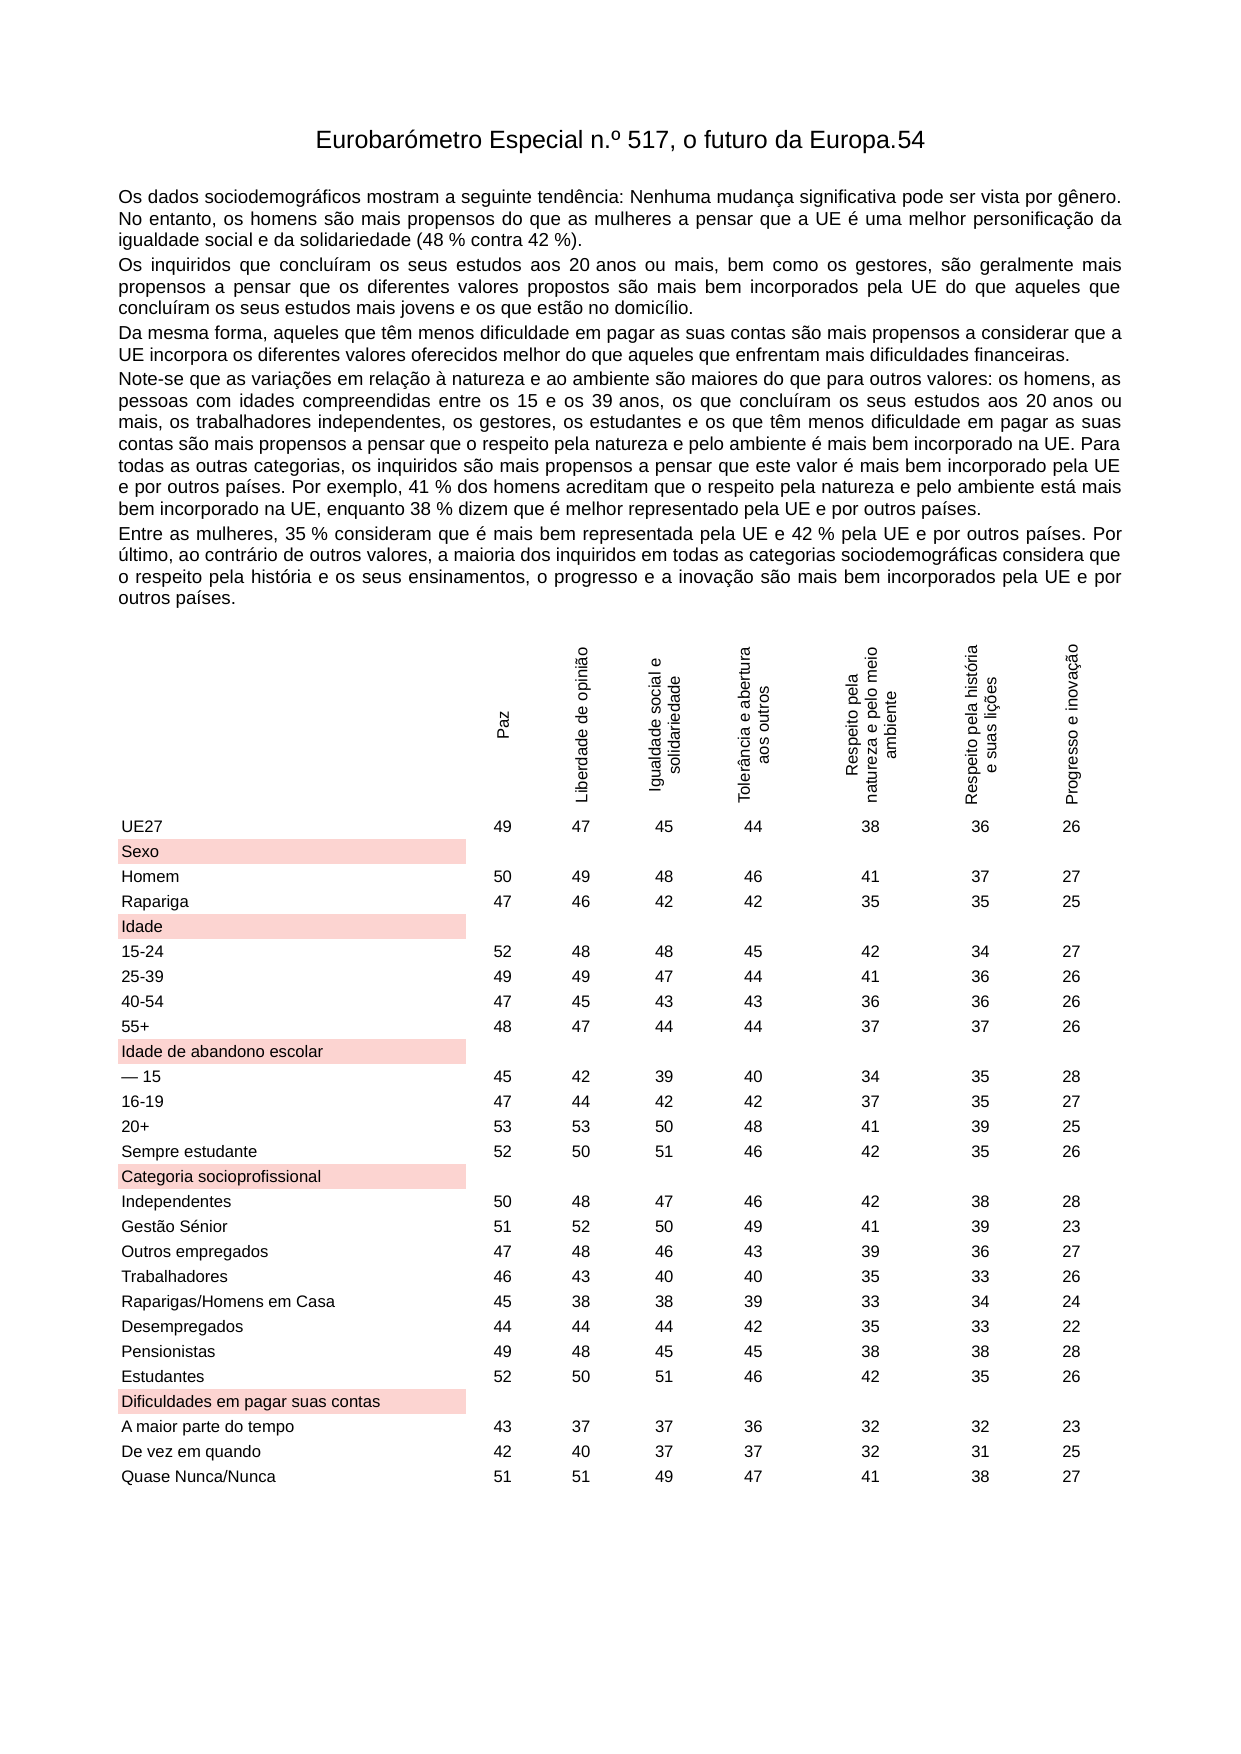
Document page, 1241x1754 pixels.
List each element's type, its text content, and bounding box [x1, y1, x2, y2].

table_cell 34 [940, 939, 1020, 964]
table_cell Estudantes [118, 1364, 466, 1389]
table_cell 48 [622, 864, 706, 889]
table_cell Raparigas/Homens em Casa [118, 1289, 466, 1314]
table_cell [622, 1389, 706, 1414]
table_cell 35 [940, 1139, 1020, 1164]
table_cell Trabalhadores [118, 1264, 466, 1289]
table_cell [540, 839, 622, 864]
table_cell 39 [940, 1114, 1020, 1139]
table_cell 24 [1020, 1289, 1122, 1314]
table_cell UE27 [118, 814, 466, 839]
table_cell 47 [706, 1464, 801, 1489]
table_cell [622, 839, 706, 864]
table_cell 32 [801, 1439, 940, 1464]
table_cell 42 [622, 1089, 706, 1114]
table_cell 46 [706, 1139, 801, 1164]
table_cell 44 [466, 1314, 539, 1339]
table_header Tolerância e abertura aos outros [706, 637, 801, 814]
table_cell 48 [706, 1114, 801, 1139]
table_cell 46 [622, 1239, 706, 1264]
table_cell 40 [706, 1264, 801, 1289]
table_cell 37 [540, 1414, 622, 1439]
table_cell 44 [540, 1314, 622, 1339]
table_cell 42 [801, 1364, 940, 1389]
table_cell 51 [466, 1214, 539, 1239]
table_cell 41 [801, 864, 940, 889]
table_cell 15-24 [118, 939, 466, 964]
table_cell 50 [540, 1139, 622, 1164]
table_cell [940, 839, 1020, 864]
table_cell 42 [706, 1314, 801, 1339]
table_cell 37 [801, 1089, 940, 1114]
table_cell 23 [1020, 1214, 1122, 1239]
table_cell 44 [622, 1014, 706, 1039]
table_cell 49 [706, 1214, 801, 1239]
table_cell 25-39 [118, 964, 466, 989]
table_cell 50 [540, 1364, 622, 1389]
table_header Paz [466, 637, 539, 814]
table_cell Categoria socioprofissional [118, 1164, 466, 1189]
table_cell Dificuldades em pagar suas contas [118, 1389, 466, 1414]
table_cell 39 [940, 1214, 1020, 1239]
table_cell [540, 1164, 622, 1189]
table_cell [706, 1164, 801, 1189]
table_cell 32 [940, 1414, 1020, 1439]
text Os dados sociodemográficos mostram a seguinte tendência: Nenhuma mudança significativa pode ser vista por gênero. No entanto, os homens são mais propensos do que as mulheres a pensar que a UE é uma melhor personificação da igualdade social e da solidariedade (48 % contra 42 %). [118, 186, 1122, 251]
table_cell 26 [1020, 964, 1122, 989]
table_cell [801, 1164, 940, 1189]
table_cell De vez em quando [118, 1439, 466, 1464]
table_cell [466, 839, 539, 864]
table_cell 25 [1020, 1114, 1122, 1139]
table_cell 38 [940, 1464, 1020, 1489]
table_cell 47 [466, 1239, 539, 1264]
table_cell 28 [1020, 1064, 1122, 1089]
table_cell 35 [940, 1089, 1020, 1114]
table_cell 26 [1020, 1139, 1122, 1164]
table_cell 27 [1020, 1239, 1122, 1264]
text Note-se que as variações em relação à natureza e ao ambiente são maiores do que para outros valores: os homens, as pessoas com idades compreendidas entre os 15 e os 39 anos, os que concluíram os seus estudos aos 20 anos ou mais, os trabalhadores independentes, os gestores, os estudantes e os que têm menos dificuldade em pagar as suas contas são mais propensos a pensar que o respeito pela natureza e pelo ambiente é mais bem incorporado na UE. Para todas as outras categorias, os inquiridos são mais propensos a pensar que este valor é mais bem incorporado pela UE e por outros países. Por exemplo, 41 % dos homens acreditam que o respeito pela natureza e pelo ambiente está mais bem incorporado na UE, enquanto 38 % dizem que é melhor representado pela UE e por outros países. [118, 368, 1122, 519]
table_cell 36 [801, 989, 940, 1014]
table_cell 53 [466, 1114, 539, 1139]
table_header Liberdade de opinião [540, 637, 622, 814]
table_cell 35 [940, 889, 1020, 914]
table_cell [1020, 914, 1122, 939]
table_cell 37 [940, 864, 1020, 889]
table_cell 41 [801, 964, 940, 989]
table_cell 47 [622, 964, 706, 989]
table_cell [1020, 1039, 1122, 1064]
table_cell 47 [622, 1189, 706, 1214]
table_cell 39 [622, 1064, 706, 1089]
table_cell 36 [940, 814, 1020, 839]
table_cell 35 [801, 1264, 940, 1289]
table_cell 42 [706, 889, 801, 914]
table_cell Gestão Sénior [118, 1214, 466, 1239]
table_cell 49 [540, 864, 622, 889]
table_cell 40-54 [118, 989, 466, 1014]
table_cell 36 [706, 1414, 801, 1439]
table_cell [940, 1164, 1020, 1189]
table_cell 44 [706, 814, 801, 839]
table_cell [706, 839, 801, 864]
table_cell 50 [622, 1114, 706, 1139]
table_cell 46 [706, 864, 801, 889]
table_cell 48 [540, 939, 622, 964]
table_cell 50 [622, 1214, 706, 1239]
table_cell 37 [706, 1439, 801, 1464]
table_cell 38 [801, 1339, 940, 1364]
table_cell 47 [466, 989, 539, 1014]
table_cell [540, 914, 622, 939]
table_cell Sempre estudante [118, 1139, 466, 1164]
table_cell 37 [622, 1414, 706, 1439]
table_cell 49 [466, 964, 539, 989]
table_cell [801, 1389, 940, 1414]
table_cell 43 [466, 1414, 539, 1439]
table_cell Rapariga [118, 889, 466, 914]
table_cell [706, 914, 801, 939]
table_cell 44 [706, 964, 801, 989]
table_cell Desempregados [118, 1314, 466, 1339]
table_cell Quase Nunca/Nunca [118, 1464, 466, 1489]
table_cell 45 [466, 1289, 539, 1314]
table_cell [1020, 1164, 1122, 1189]
table_cell 42 [466, 1439, 539, 1464]
table_cell 52 [466, 1139, 539, 1164]
table_cell 35 [940, 1064, 1020, 1089]
table_cell 46 [706, 1364, 801, 1389]
table_cell 38 [940, 1339, 1020, 1364]
table_cell 53 [540, 1114, 622, 1139]
table_cell 26 [1020, 1264, 1122, 1289]
table_cell 41 [801, 1214, 940, 1239]
table_cell 40 [706, 1064, 801, 1089]
table_cell 26 [1020, 1364, 1122, 1389]
table_cell 37 [622, 1439, 706, 1464]
table_cell 48 [540, 1339, 622, 1364]
table_cell 38 [540, 1289, 622, 1314]
table_cell 34 [801, 1064, 940, 1089]
table_cell 51 [622, 1139, 706, 1164]
table_cell A maior parte do tempo [118, 1414, 466, 1439]
table_cell 35 [940, 1364, 1020, 1389]
table_cell 51 [622, 1364, 706, 1389]
table_cell [940, 1039, 1020, 1064]
table_cell 46 [706, 1189, 801, 1214]
table_cell 49 [540, 964, 622, 989]
table_cell [540, 1389, 622, 1414]
table_cell [801, 914, 940, 939]
table_cell [940, 914, 1020, 939]
table_cell 35 [801, 889, 940, 914]
table_cell 27 [1020, 1089, 1122, 1114]
text Os inquiridos que concluíram os seus estudos aos 20 anos ou mais, bem como os gestores, são geralmente mais propensos a pensar que os diferentes valores propostos são mais bem incorporados pela UE do que aqueles que concluíram os seus estudos mais jovens e os que estão no domicílio. [118, 254, 1122, 319]
table_cell [466, 1164, 539, 1189]
table_cell 41 [801, 1114, 940, 1139]
table_cell 42 [801, 1189, 940, 1214]
table_cell 52 [466, 939, 539, 964]
table_cell 51 [466, 1464, 539, 1489]
table_cell [466, 914, 539, 939]
table_cell Homem [118, 864, 466, 889]
table_header Respeito pela natureza e pelo meio ambiente [801, 637, 940, 814]
table_cell 45 [706, 939, 801, 964]
table_cell 49 [466, 1339, 539, 1364]
table_cell [622, 1039, 706, 1064]
table_cell 32 [801, 1414, 940, 1439]
table_cell [801, 1039, 940, 1064]
table_cell 42 [706, 1089, 801, 1114]
table_cell 28 [1020, 1339, 1122, 1364]
table_cell [801, 839, 940, 864]
table_cell 39 [801, 1239, 940, 1264]
text Da mesma forma, aqueles que têm menos dificuldade em pagar as suas contas são mais propensos a considerar que a UE incorpora os diferentes valores oferecidos melhor do que aqueles que enfrentam mais dificuldades financeiras. [118, 322, 1122, 365]
table_cell 43 [622, 989, 706, 1014]
table_cell 28 [1020, 1189, 1122, 1214]
table_cell [540, 1039, 622, 1064]
table_cell 31 [940, 1439, 1020, 1464]
table_cell 41 [801, 1464, 940, 1489]
table_cell 38 [940, 1189, 1020, 1214]
table_cell 38 [801, 814, 940, 839]
table_cell 20+ [118, 1114, 466, 1139]
table_cell 55+ [118, 1014, 466, 1039]
table_cell 44 [706, 1014, 801, 1039]
table_cell 22 [1020, 1314, 1122, 1339]
table_cell 49 [622, 1464, 706, 1489]
table_cell 38 [622, 1289, 706, 1314]
table_cell Sexo [118, 839, 466, 864]
table_cell 25 [1020, 1439, 1122, 1464]
table_cell 45 [540, 989, 622, 1014]
table_cell 52 [466, 1364, 539, 1389]
table_header [118, 637, 466, 814]
table_cell 45 [466, 1064, 539, 1089]
table_cell 27 [1020, 1464, 1122, 1489]
table_cell 33 [940, 1314, 1020, 1339]
table_cell 48 [466, 1014, 539, 1039]
table_cell [466, 1039, 539, 1064]
table_cell [706, 1039, 801, 1064]
table_cell 23 [1020, 1414, 1122, 1439]
table_cell Independentes [118, 1189, 466, 1214]
table_cell 37 [940, 1014, 1020, 1039]
table_cell 43 [706, 1239, 801, 1264]
table_cell [1020, 1389, 1122, 1414]
table_cell 42 [801, 1139, 940, 1164]
table_cell 25 [1020, 889, 1122, 914]
table_cell 43 [706, 989, 801, 1014]
table_cell 40 [622, 1264, 706, 1289]
table_cell Idade [118, 914, 466, 939]
table_cell 26 [1020, 1014, 1122, 1039]
table_cell 50 [466, 864, 539, 889]
table_cell 16-19 [118, 1089, 466, 1114]
table_cell — 15 [118, 1064, 466, 1089]
table_cell 27 [1020, 939, 1122, 964]
table_header Progresso e inovação [1020, 637, 1122, 814]
table_cell [466, 1389, 539, 1414]
table_cell 47 [540, 1014, 622, 1039]
table_cell [706, 1389, 801, 1414]
table_cell [1020, 839, 1122, 864]
table_cell 40 [540, 1439, 622, 1464]
table_cell 45 [622, 814, 706, 839]
table_cell 33 [940, 1264, 1020, 1289]
table_cell 26 [1020, 989, 1122, 1014]
table_cell 36 [940, 989, 1020, 1014]
table_cell 44 [622, 1314, 706, 1339]
table_header Igualdade social e solidariedade [622, 637, 706, 814]
table_cell 50 [466, 1189, 539, 1214]
table_cell [622, 1164, 706, 1189]
table_cell 36 [940, 1239, 1020, 1264]
table_cell 42 [622, 889, 706, 914]
table_cell 51 [540, 1464, 622, 1489]
table_cell [940, 1389, 1020, 1414]
table_cell 44 [540, 1089, 622, 1114]
table_cell 47 [466, 889, 539, 914]
text Entre as mulheres, 35 % consideram que é mais bem representada pela UE e 42 % pela UE e por outros países. Por último, ao contrário de outros valores, a maioria dos inquiridos em todas as categorias sociodemográficas considera que o respeito pela história e os seus ensinamentos, o progresso e a inovação são mais bem incorporados pela UE e por outros países. [118, 522, 1122, 609]
table_cell 37 [801, 1014, 940, 1039]
table_cell 26 [1020, 814, 1122, 839]
table_cell 45 [622, 1339, 706, 1364]
table_cell Pensionistas [118, 1339, 466, 1364]
table_cell 36 [940, 964, 1020, 989]
table_cell 35 [801, 1314, 940, 1339]
table_cell 34 [940, 1289, 1020, 1314]
table_cell 27 [1020, 864, 1122, 889]
table_cell 46 [540, 889, 622, 914]
table_cell 33 [801, 1289, 940, 1314]
table_cell 46 [466, 1264, 539, 1289]
table_cell 47 [540, 814, 622, 839]
table_cell Outros empregados [118, 1239, 466, 1264]
table_cell 43 [540, 1264, 622, 1289]
table_cell 48 [622, 939, 706, 964]
table_cell 39 [706, 1289, 801, 1314]
table_cell 45 [706, 1339, 801, 1364]
table_cell [622, 914, 706, 939]
table_header Respeito pela história e suas lições [940, 637, 1020, 814]
table_cell 48 [540, 1189, 622, 1214]
table_cell 48 [540, 1239, 622, 1264]
table_cell 49 [466, 814, 539, 839]
table_cell 52 [540, 1214, 622, 1239]
table_cell 42 [540, 1064, 622, 1089]
table_cell Idade de abandono escolar [118, 1039, 466, 1064]
table_cell 42 [801, 939, 940, 964]
table_cell 47 [466, 1089, 539, 1114]
